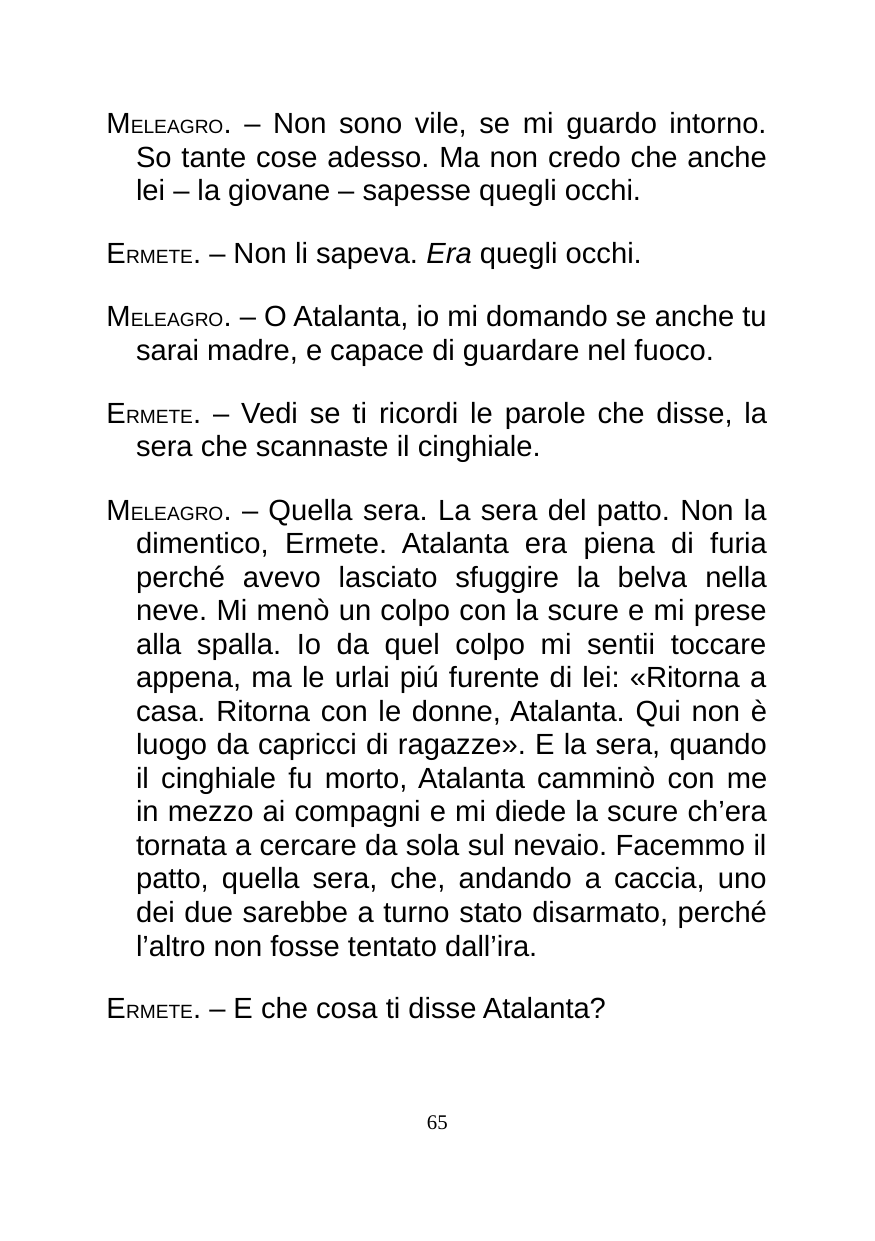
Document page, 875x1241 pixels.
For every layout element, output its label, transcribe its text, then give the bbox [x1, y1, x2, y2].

text Meleagro. – Non sono vile, se mi guardo intorno. So tante cose adesso. Ma non credo che anche lei – la giovane – sapesse quegli occhi. [106, 106, 768, 207]
text Meleagro. – Quella sera. La sera del patto. Non la dimentico, Ermete. Atalanta era piena di furia perché avevo lasciato sfuggire la belva nella neve. Mi menò un colpo con la scure e mi prese alla spalla. Io da quel colpo mi sentii toccare appena, ma le urlai piú furente di lei: «Ritorna a casa. Ritorna con le donne, Atalanta. Qui non è luogo da capricci di ragazze». E la sera, quando il cinghiale fu morto, Atalanta camminò con me in mezzo ai compagni e mi diede la scure ch’era tornata a cercare da sola sul nevaio. Facemmo il patto, quella sera, che, andando a caccia, uno dei due sarebbe a turno stato disarmato, perché l’altro non fosse tentato dall’ira. [106, 492, 768, 962]
text Meleagro. – O Atalanta, io mi domando se anche tu sarai madre, e capace di guardare nel fuoco. [106, 299, 768, 366]
text Ermete. – Vedi se ti ricordi le parole che disse, la sera che scannaste il cinghiale. [106, 396, 768, 463]
text Ermete. – Non li sapeva. Era quegli occhi. [106, 236, 768, 270]
text Ermete. – E che cosa ti disse Atalanta? [106, 992, 768, 1025]
